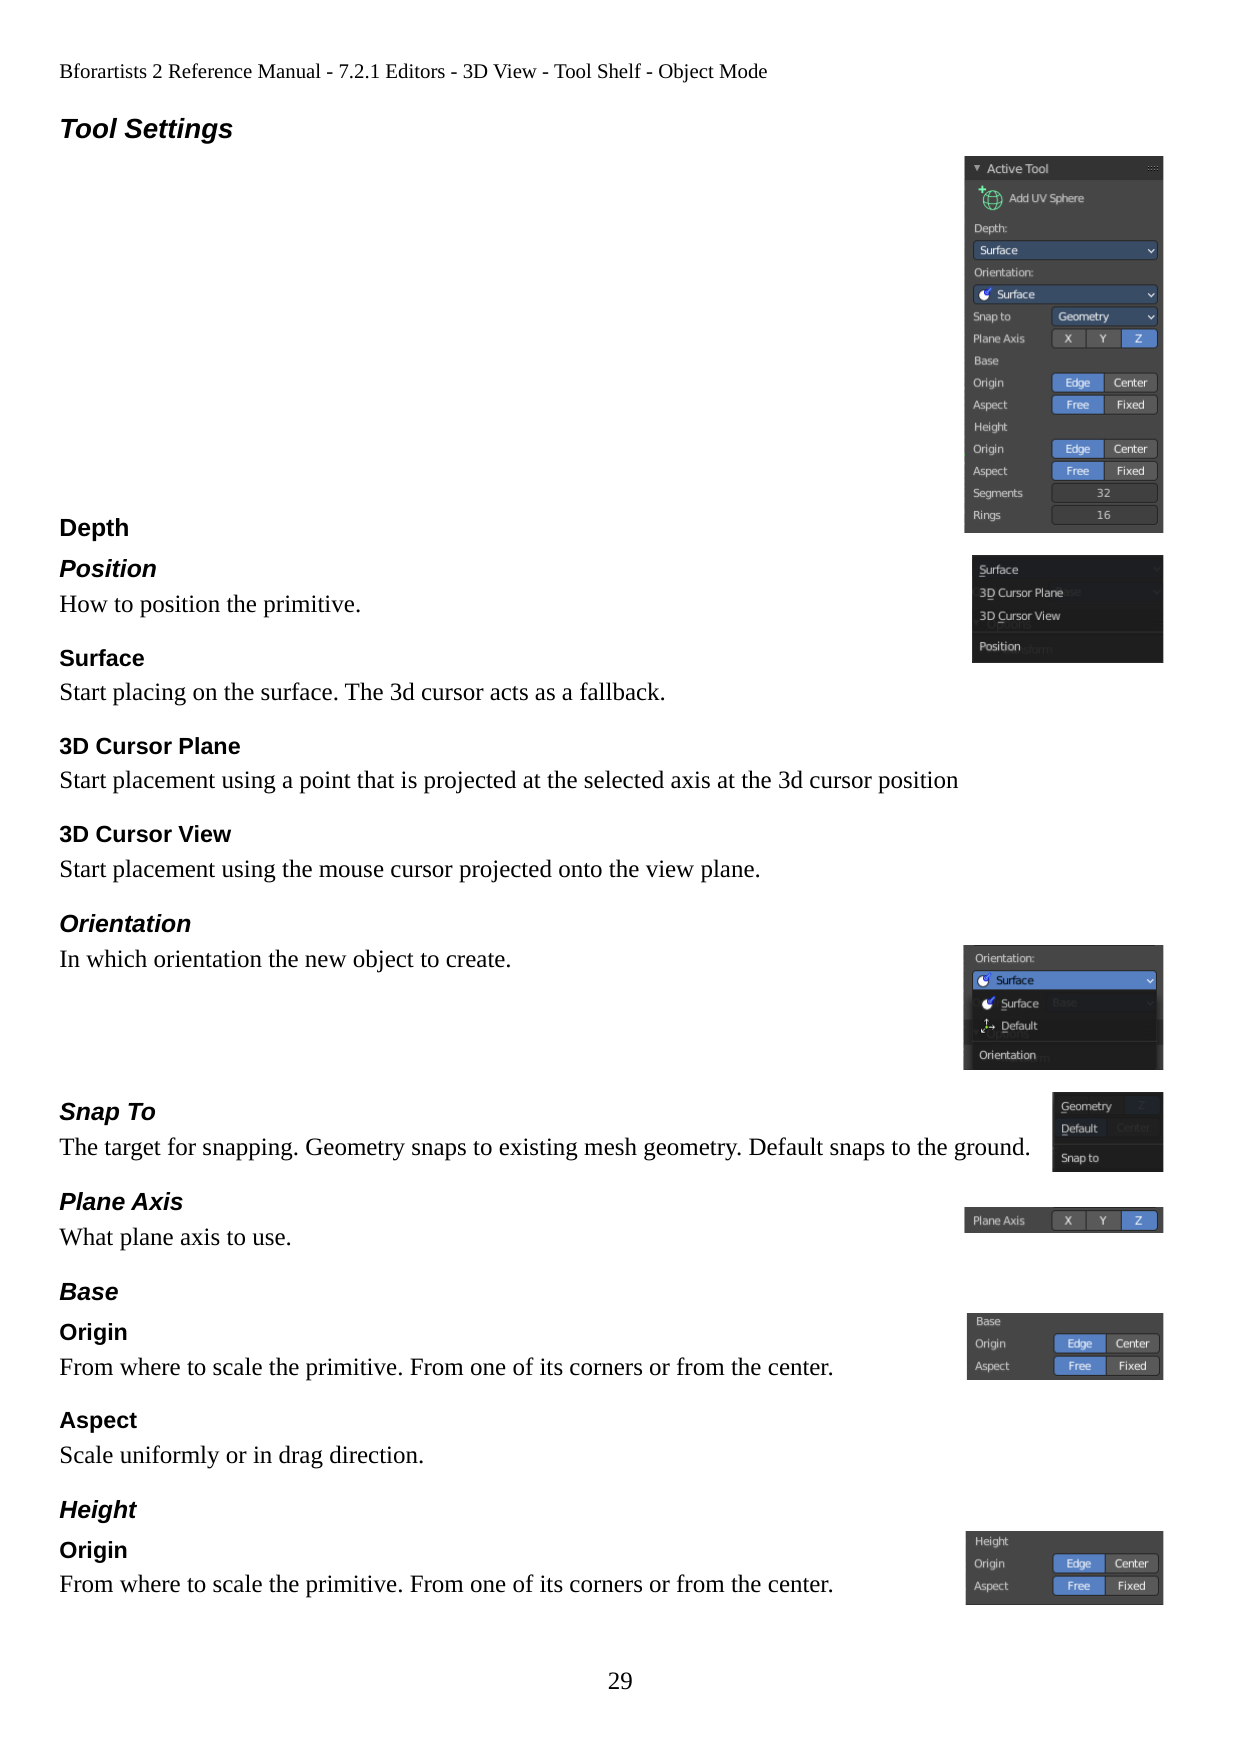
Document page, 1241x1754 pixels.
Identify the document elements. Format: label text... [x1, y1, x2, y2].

picture [963, 945, 1164, 1070]
subtitle Depth [59, 513, 1181, 541]
text How to position the primitive. [59, 589, 972, 617]
picture [1052, 1092, 1164, 1172]
subtitle 3D Cursor Plane [59, 732, 1181, 759]
subtitle Aspect [59, 1407, 1181, 1434]
picture [972, 555, 1164, 663]
text From where to scale the primitive. From one of its corners or from the center. [59, 1352, 966, 1380]
picture [965, 1531, 1164, 1605]
text From where to scale the primitive. From one of its corners or from the center. [59, 1569, 965, 1598]
subtitle Position [59, 554, 1181, 582]
text Scale uniformly or in drag direction. [59, 1440, 1181, 1469]
subtitle 3D Cursor View [59, 821, 1181, 847]
subtitle [1164, 1536, 1181, 1563]
picture [966, 1313, 1164, 1380]
subtitle Plane Axis [59, 1187, 1181, 1216]
text The target for snapping. Geometry snaps to existing mesh geometry. Default snaps to the ground. [59, 1132, 1052, 1161]
picture [964, 1207, 1164, 1233]
text In which orientation the new object to create. [59, 944, 1181, 973]
subtitle Origin [59, 1536, 965, 1563]
subtitle Orientation [59, 909, 1181, 938]
subtitle Tool Settings [59, 113, 1181, 144]
subtitle Origin [59, 1318, 966, 1345]
text What plane axis to use. [59, 1222, 1181, 1251]
picture [964, 156, 1164, 533]
subtitle [1164, 1318, 1181, 1345]
subtitle Height [59, 1495, 1181, 1524]
subtitle Surface [59, 644, 1181, 671]
subtitle Snap To [59, 1097, 1052, 1126]
text Start placement using the mouse cursor projected onto the view plane. [59, 854, 1181, 882]
text Start placement using a point that is projected at the selected axis at the 3d cursor position [59, 765, 1181, 794]
subtitle Base [59, 1277, 1181, 1306]
text Start placing on the surface. The 3d cursor acts as a fallback. [59, 677, 1181, 706]
subtitle [1164, 1097, 1181, 1126]
